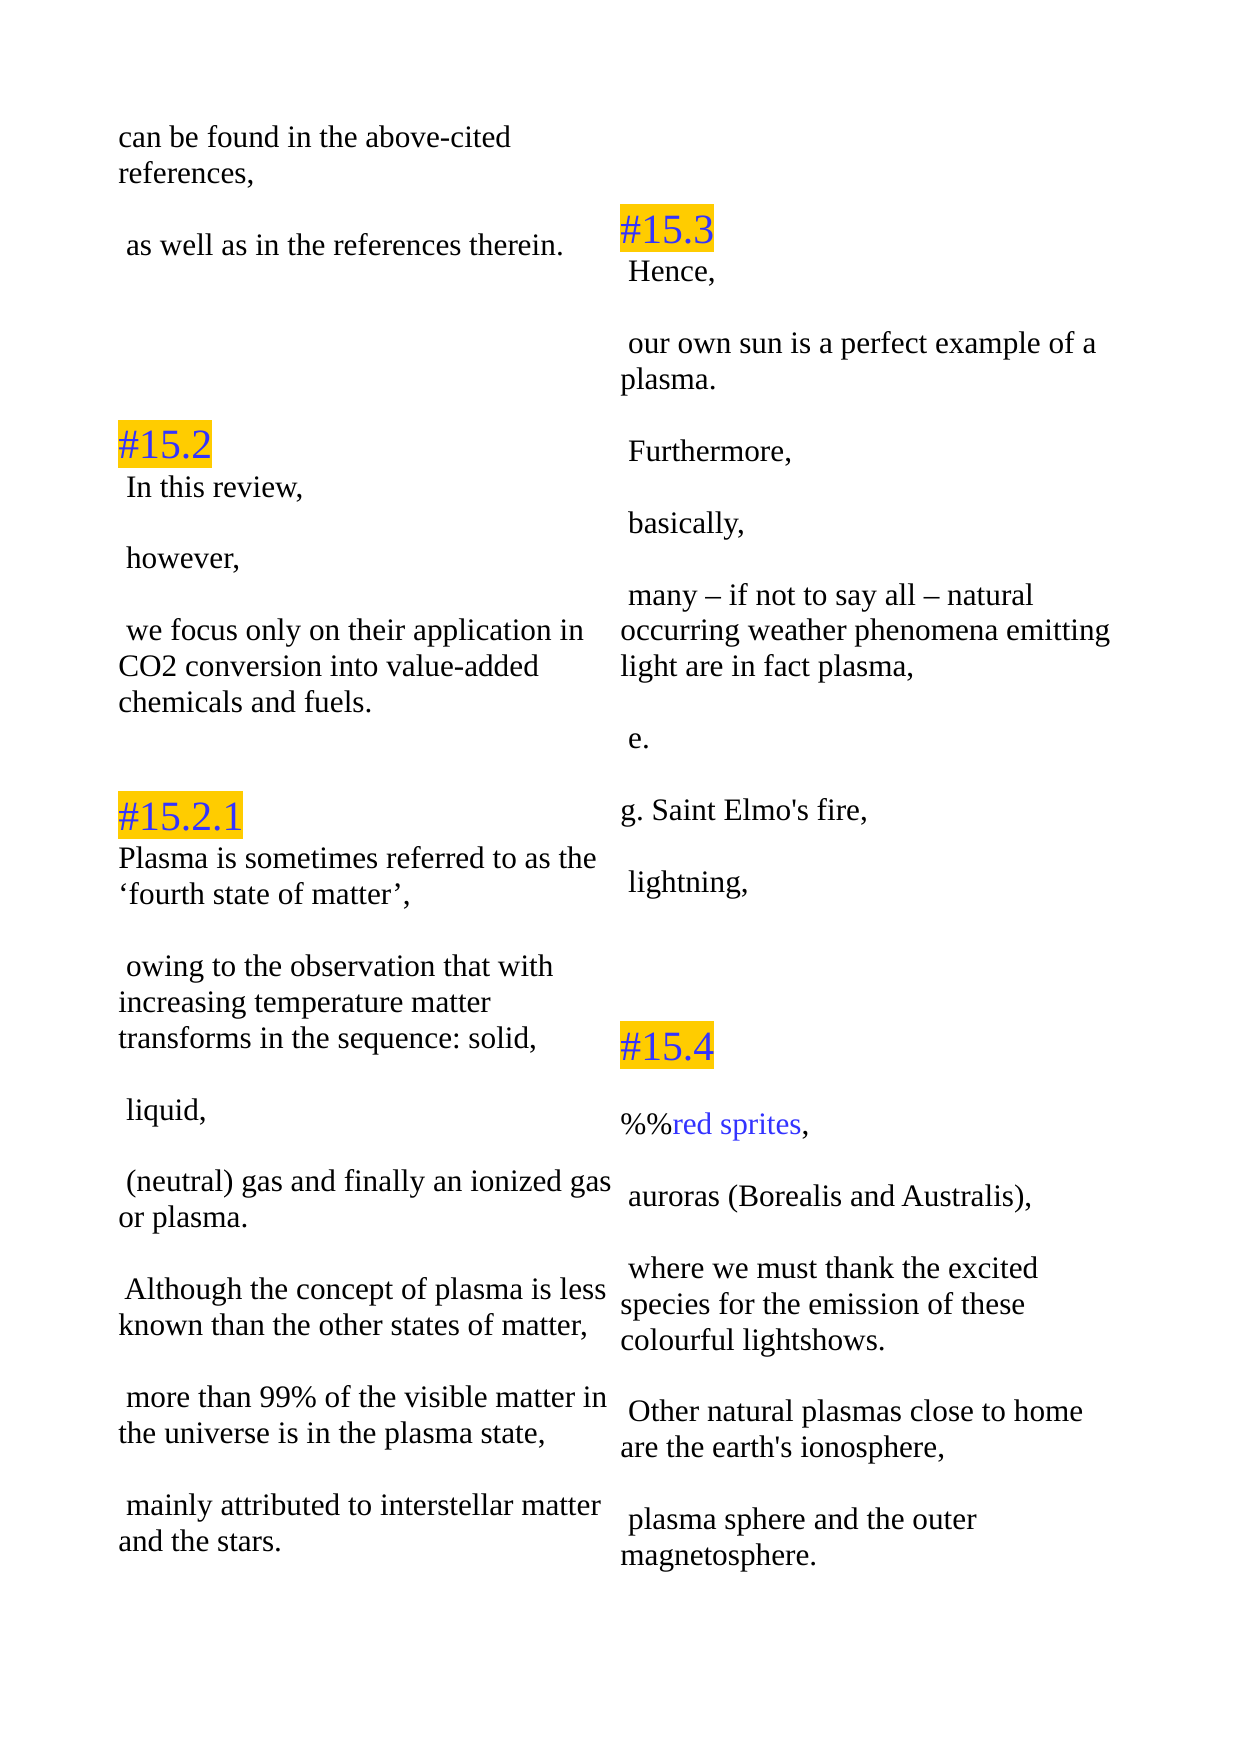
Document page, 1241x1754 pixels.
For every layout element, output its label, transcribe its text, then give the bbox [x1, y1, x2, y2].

text Plasma is sometimes referred to as the ‘fourth state of matter’, [118, 839, 620, 911]
text auroras (Borealis and Australis), [620, 1177, 1122, 1213]
text g. Saint Elmo's fire, [620, 791, 1122, 827]
text #15.4 [620, 1021, 1122, 1069]
text owing to the observation that with increasing temperature matter transforms in the sequence: solid, [118, 947, 620, 1055]
text plasma sphere and the outer magnetosphere. [620, 1501, 1122, 1572]
text Although the concept of plasma is less known than the other states of matter, [118, 1271, 620, 1342]
text %%red sprites, [620, 1105, 1122, 1141]
text #15.3 [620, 204, 1122, 252]
text Other natural plasmas close to home are the earth's ionosphere, [620, 1393, 1122, 1464]
text mainly attributed to interstellar matter and the stars. [118, 1486, 620, 1558]
text Hence, [620, 252, 1122, 288]
text more than 99% of the visible matter in the universe is in the plasma state, [118, 1378, 620, 1450]
text (neutral) gas and finally an ionized gas or plasma. [118, 1163, 620, 1234]
text we focus only on their application in CO2 conversion into value-added chemicals and fuels. [118, 612, 620, 719]
text basically, [620, 504, 1122, 540]
text lightning, [620, 863, 1122, 899]
text our own sun is a perfect example of a plasma. [620, 324, 1122, 396]
text can be found in the above-cited references, [118, 118, 620, 190]
text however, [118, 540, 620, 576]
text many – if not to say all – natural occurring weather phenomena emitting light are in fact plasma, [620, 576, 1122, 683]
text e. [620, 719, 1122, 755]
text liquid, [118, 1091, 620, 1127]
text #15.2.1 [118, 791, 620, 839]
text Furthermore, [620, 432, 1122, 468]
text where we must thank the excited species for the emission of these colourful lightshows. [620, 1249, 1122, 1357]
text as well as in the references therein. [118, 226, 620, 262]
text #15.2 [118, 420, 620, 468]
text In this review, [118, 468, 620, 504]
